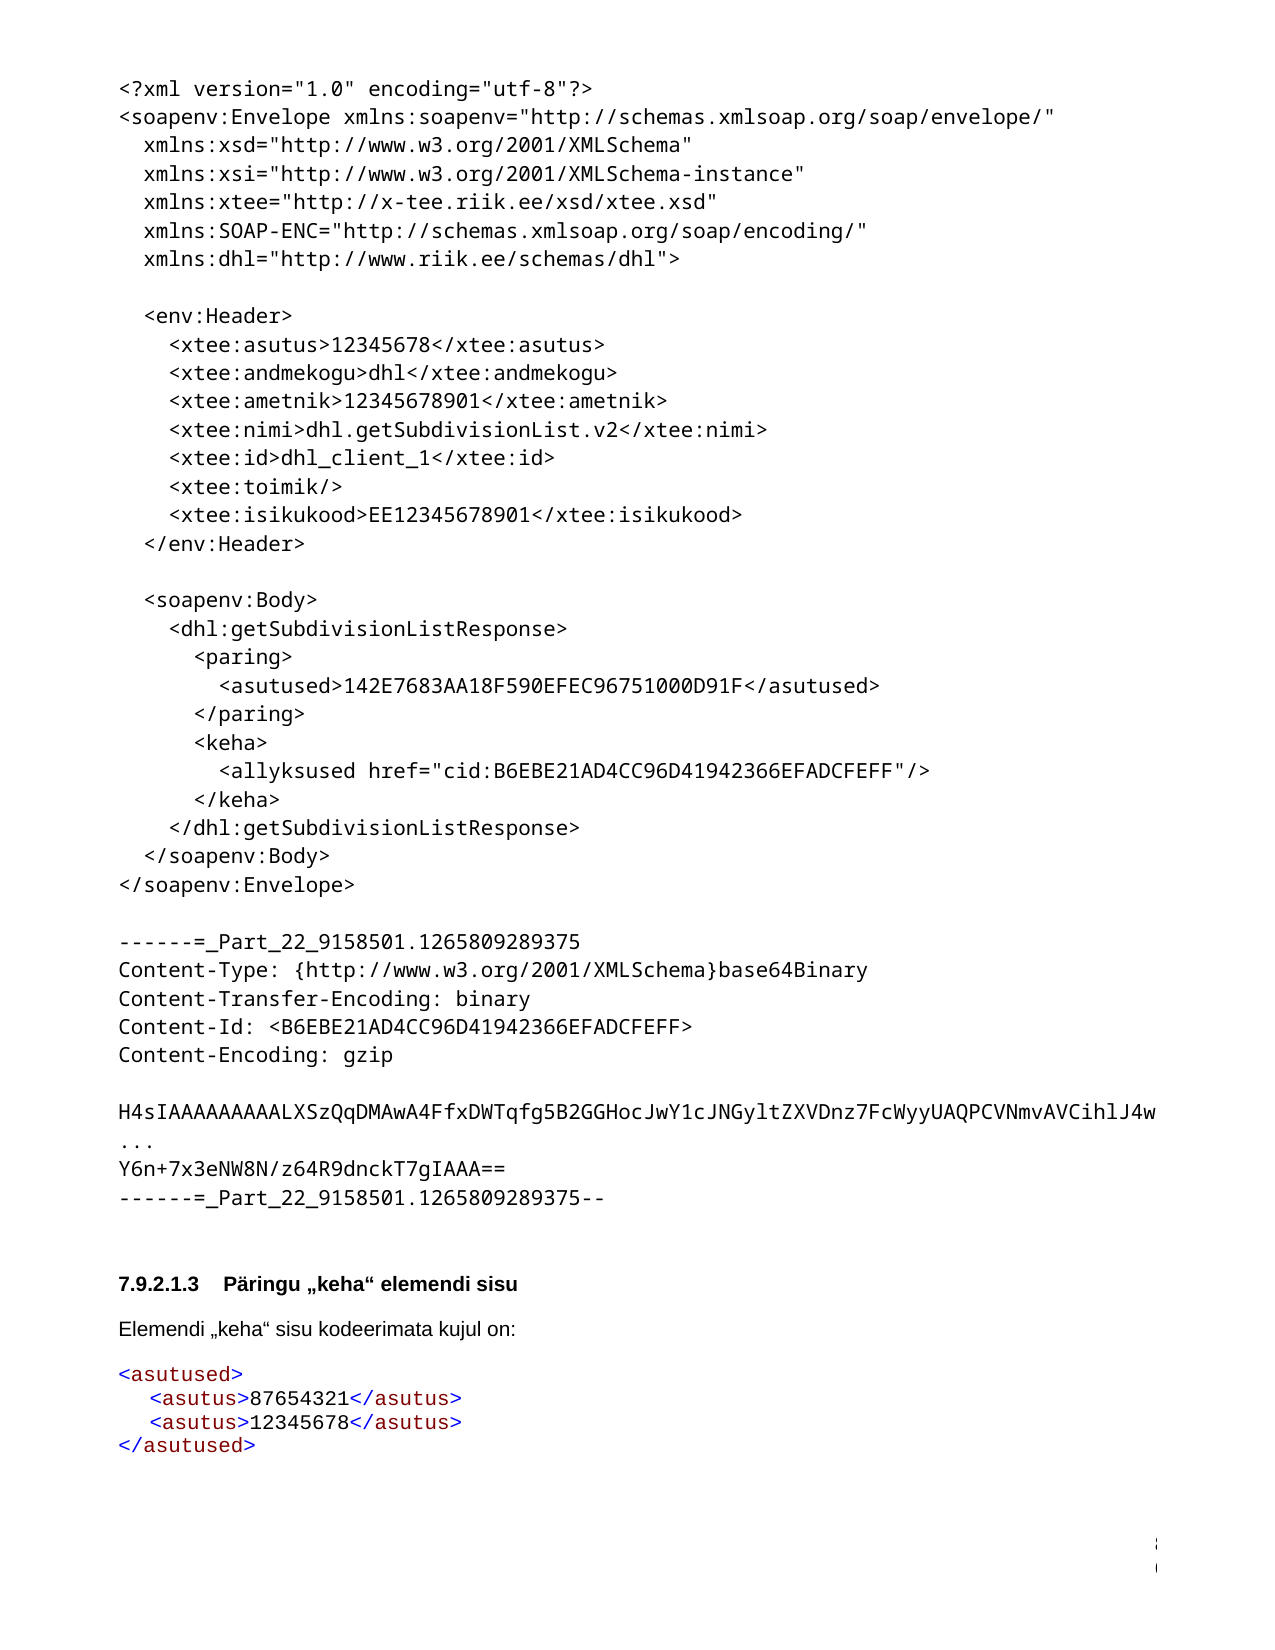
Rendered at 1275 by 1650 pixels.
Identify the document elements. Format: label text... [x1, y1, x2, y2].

text <xtee:toimik/> [118, 472, 1157, 500]
text Y6n+7x3eNW8N/z64R9dnckT7gIAAA== [118, 1154, 1157, 1183]
text <asutus>87654321</asutus> [118, 1388, 1157, 1412]
text <asutused>142E7683AA18F590EFEC96751000D91F</asutused> [118, 671, 1157, 699]
text <dhl:getSubdivisionListResponse> [118, 614, 1157, 642]
text <keha> [118, 728, 1157, 756]
text xmlns:xtee="http://x-tee.riik.ee/xsd/xtee.xsd" [118, 187, 1157, 216]
text </soapenv:Body> [118, 842, 1157, 870]
text <xtee:asutus>12345678</xtee:asutus> [118, 330, 1157, 358]
text <xtee:id>dhl_client_1</xtee:id> [118, 443, 1157, 472]
text Content-Type: {http://www.w3.org/2001/XMLSchema}base64Binary [118, 955, 1157, 984]
text ------=_Part_22_9158501.1265809289375 [118, 927, 1157, 955]
text Content-Encoding: gzip [118, 1041, 1157, 1069]
text <paring> [118, 642, 1157, 671]
text </soapenv:Envelope> [118, 870, 1157, 898]
text <soapenv:Body> [118, 586, 1157, 614]
text <xtee:nimi>dhl.getSubdivisionList.v2</xtee:nimi> [118, 415, 1157, 443]
text <asutused> [118, 1364, 1157, 1388]
text xmlns:SOAP-ENC="http://schemas.xmlsoap.org/soap/encoding/" [118, 216, 1157, 244]
text </paring> [118, 699, 1157, 728]
text <allyksused href="cid:B6EBE21AD4CC96D41942366EFADCFEFF"/> [118, 756, 1157, 785]
text </keha> [118, 785, 1157, 813]
text </env:Header> [118, 529, 1157, 557]
text <?xml version="1.0" encoding="utf-8"?> [118, 74, 1157, 102]
text xmlns:xsi="http://www.w3.org/2001/XMLSchema-instance" [118, 159, 1157, 187]
text <xtee:isikukood>EE12345678901</xtee:isikukood> [118, 500, 1157, 529]
text Content-Transfer-Encoding: binary [118, 984, 1157, 1012]
text H4sIAAAAAAAAALXSzQqDMAwA4FfxDWTqfg5B2GGHocJwY1cJNGyltZXVDnz7FcWyyUAQPCVNmvAVCihlJ4w... [118, 1097, 1157, 1154]
text </asutused> [118, 1435, 1157, 1459]
text <soapenv:Envelope xmlns:soapenv="http://schemas.xmlsoap.org/soap/envelope/" [118, 102, 1157, 131]
text <xtee:andmekogu>dhl</xtee:andmekogu> [118, 358, 1157, 387]
text ------=_Part_22_9158501.1265809289375-- [118, 1183, 1157, 1211]
text </dhl:getSubdivisionListResponse> [118, 813, 1157, 842]
text Content-Id: <B6EBE21AD4CC96D41942366EFADCFEFF> [118, 1012, 1157, 1041]
text xmlns:xsd="http://www.w3.org/2001/XMLSchema" [118, 131, 1157, 159]
text <asutus>12345678</asutus> [118, 1412, 1157, 1435]
text <xtee:ametnik>12345678901</xtee:ametnik> [118, 387, 1157, 415]
text <env:Header> [118, 301, 1157, 330]
text xmlns:dhl="http://www.riik.ee/schemas/dhl"> [118, 244, 1157, 273]
text Elemendi „keha“ sisu kodeerimata kujul on: [118, 1316, 1157, 1340]
subtitle Päringu „keha“ elemendi sisu [118, 1272, 1157, 1296]
